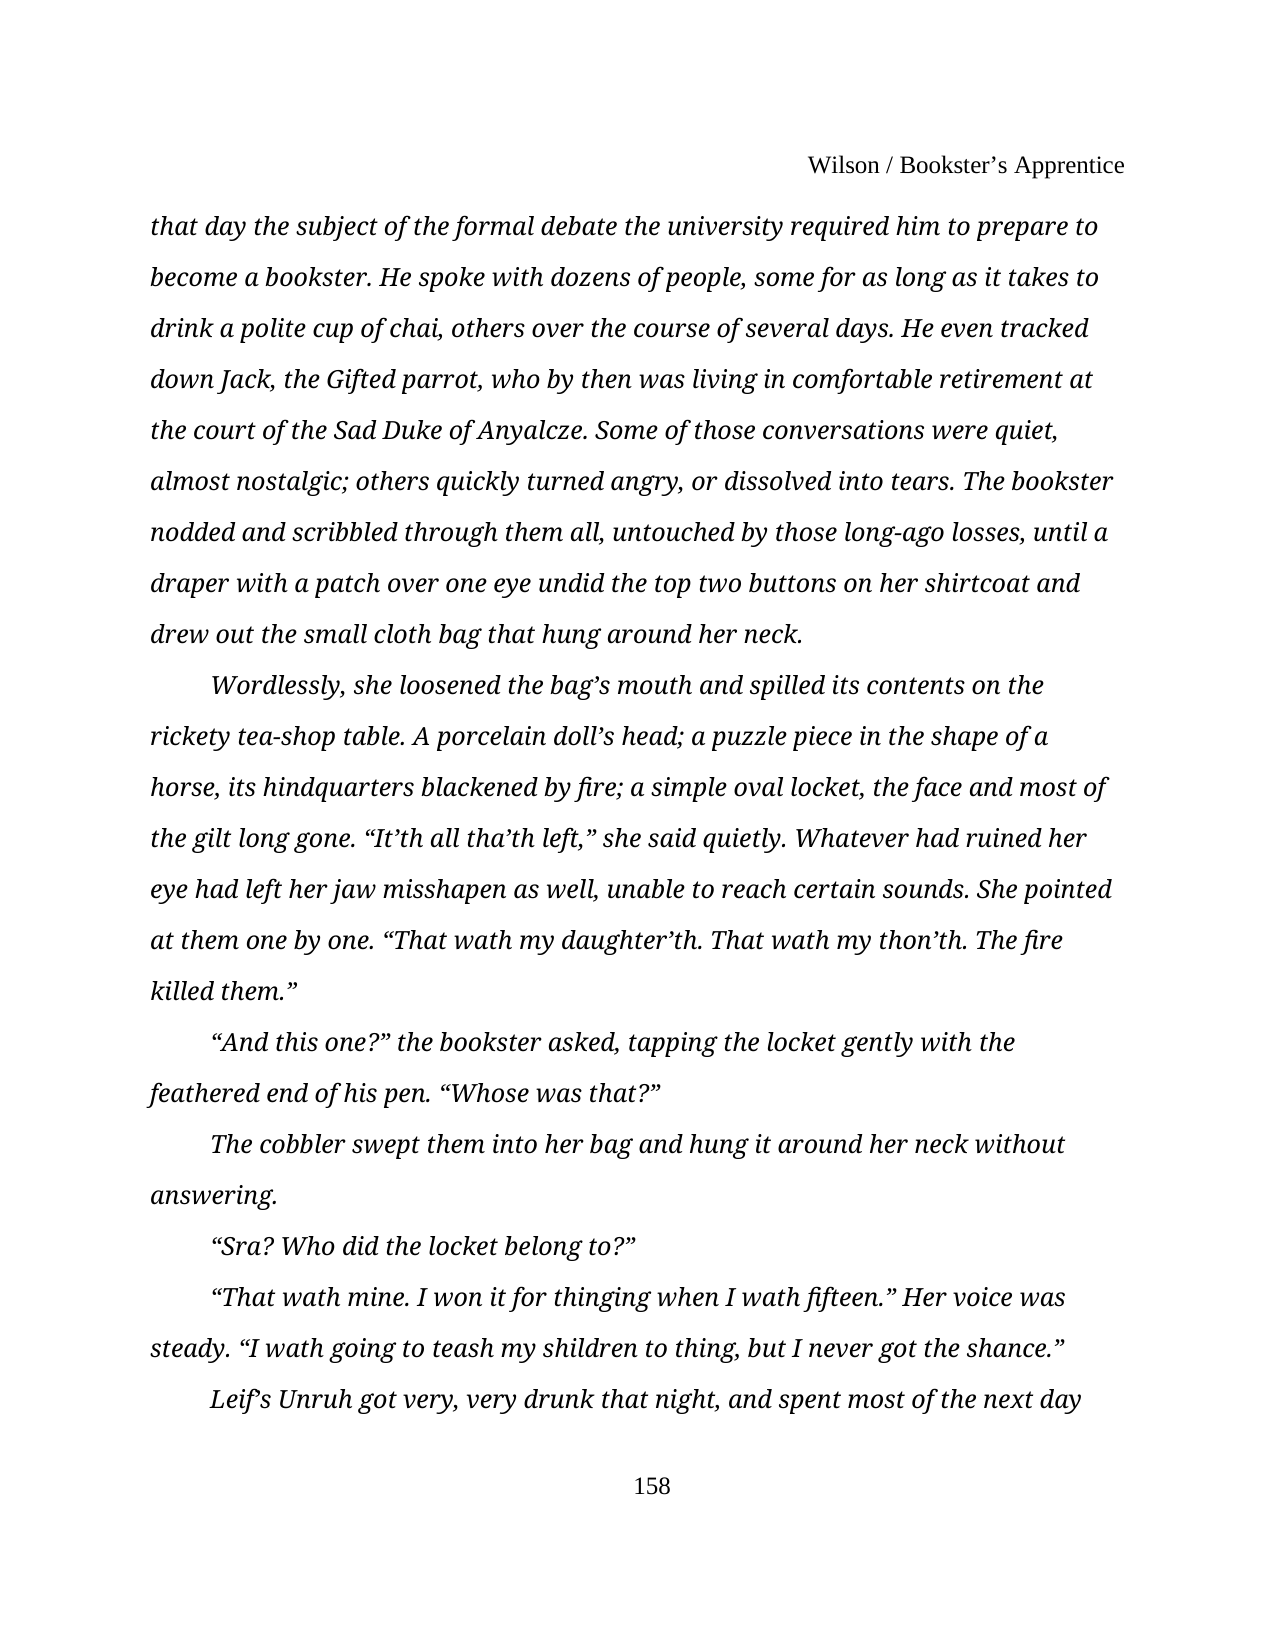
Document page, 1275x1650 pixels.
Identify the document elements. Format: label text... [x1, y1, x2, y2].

text Wordlessly, she loosened the bag’s mouth and spilled its contents on the rickety tea-shop table. A porcelain doll’s head; a puzzle piece in the shape of a horse, its hindquarters blackened by fire; a simple oval locket, the face and most of the gilt long gone. “It’th all tha’th left,” she said quietly. Whatever had ruined her eye had left her jaw misshapen as well, unable to reach certain sounds. She pointed at them one by one. “That wath my daughter’th. That wath my thon’th. The fire killed them.” [150, 668, 1125, 1008]
text “Sra? Who did the locket belong to?” [150, 1229, 1125, 1263]
text “That wath mine. I won it for thinging when I wath fifteen.” Her voice was steady. “I wath going to teash my shildren to thing, but I never got the shance.” [150, 1280, 1125, 1365]
text The cobbler swept them into her bag and hung it around her neck without answering. [150, 1127, 1125, 1212]
text that day the subject of the formal debate the university required him to prepare to become a bookster. He spoke with dozens of people, some for as long as it takes to drink a polite cup of chai, others over the course of several days. He even tracked down Jack, the Gifted parrot, who by then was living in comfortable retirement at the court of the Sad Duke of Anyalcze. Some of those conversations were quiet, almost nostalgic; others quickly turned angry, or dissolved into tears. The bookster nodded and scribbled through them all, untouched by those long-ago losses, until a draper with a patch over one eye undid the top two buttons on her shirtcoat and drew out the small cloth bag that hung around her neck. [150, 208, 1125, 651]
text “And this one?” the bookster asked, tapping the locket gently with the feathered end of his pen. “Whose was that?” [150, 1025, 1125, 1110]
text Leif’s Unruh got very, very drunk that night, and spent most of the next day [150, 1382, 1125, 1416]
